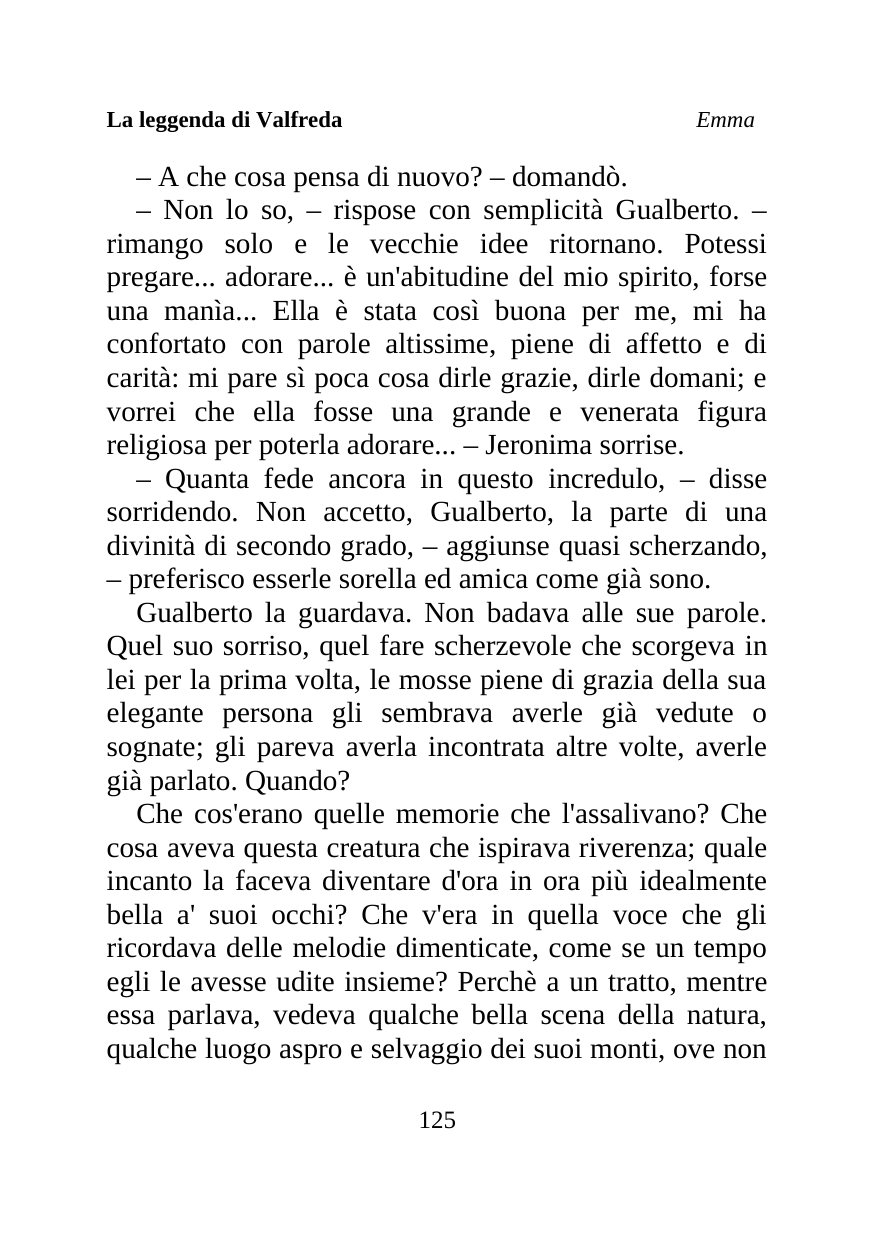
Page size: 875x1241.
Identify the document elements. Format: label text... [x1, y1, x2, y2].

text – Non lo so, – rispose con semplicità Gualberto. – rimango solo e le vecchie idee ritornano. Potessi pregare... adorare... è un'abitudine del mio spirito, forse una manìa... Ella è stata così buona per me, mi ha confortato con parole altissime, piene di affetto e di carità: mi pare sì poca cosa dirle grazie, dirle domani; e vorrei che ella fosse una grande e venerata figura religiosa per poterla adorare... – Jeronima sorrise. [106, 192, 768, 461]
text Gualberto la guardava. Non badava alle sue parole. Quel suo sorriso, quel fare scherzevole che scorgeva in lei per la prima volta, le mosse piene di grazia della sua elegante persona gli sembrava averle già vedute o sognate; gli pareva averla incontrata altre volte, averle già parlato. Quando? [106, 595, 768, 796]
text – A che cosa pensa di nuovo? – domandò. [106, 159, 768, 192]
text – Quanta fede ancora in questo incredulo, – disse sorridendo. Non accetto, Gualberto, la parte di una divinità di secondo grado, – aggiunse quasi scherzando, – preferisco esserle sorella ed amica come già sono. [106, 461, 768, 595]
text Che cos'erano quelle memorie che l'assalivano? Che cosa aveva questa creatura che ispirava riverenza; quale incanto la faceva diventare d'ora in ora più idealmente bella a' suoi occhi? Che v'era in quella voce che gli ricordava delle melodie dimenticate, come se un tempo egli le avesse udite insieme? Perchè a un tratto, mentre essa parlava, vedeva qualche bella scena della natura, qualche luogo aspro e selvaggio dei suoi monti, ove non [106, 796, 768, 1064]
